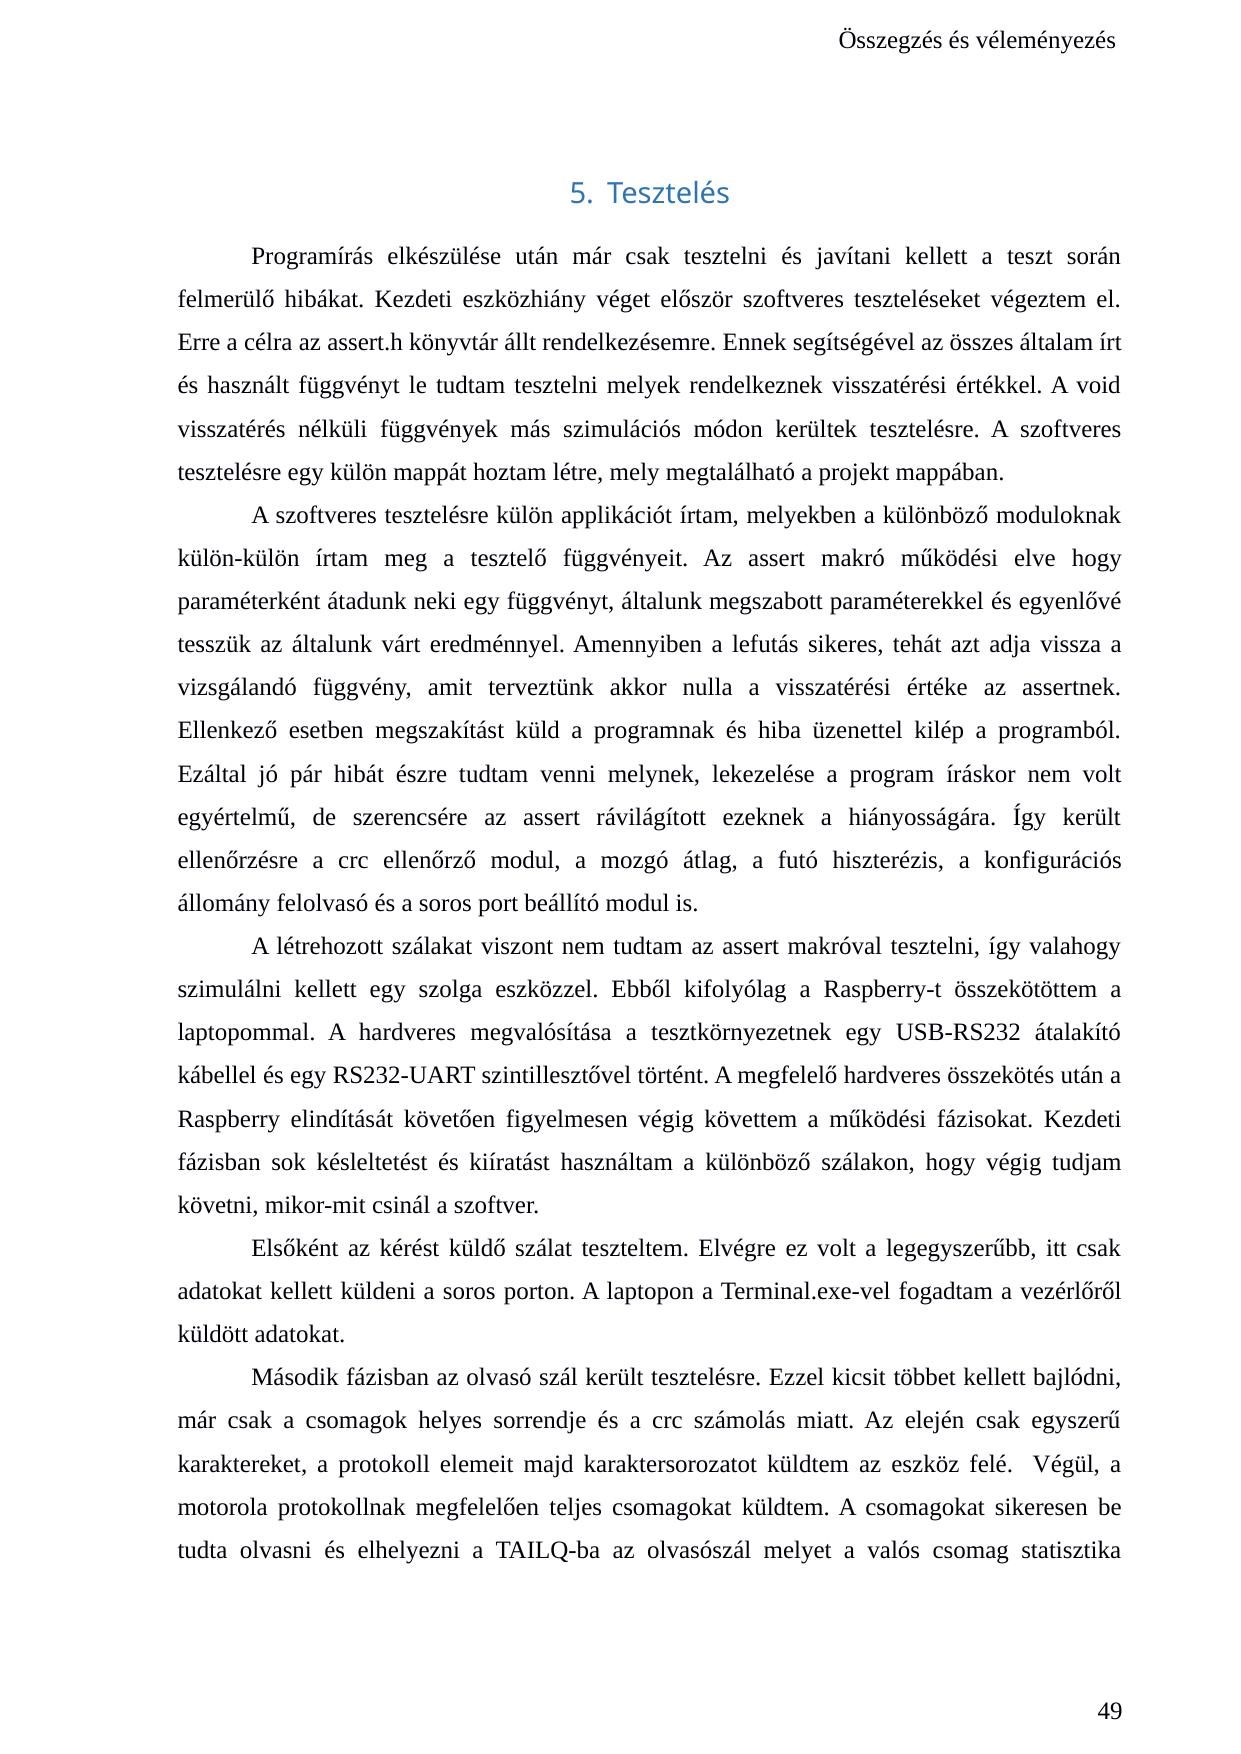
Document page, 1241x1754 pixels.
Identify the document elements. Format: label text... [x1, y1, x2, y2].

text Második fázisban az olvasó szál került tesztelésre. Ezzel kicsit többet kellett bajlódni, már csak a csomagok helyes sorrendje és a crc számolás miatt. Az elején csak egyszerű karaktereket, a protokoll elemeit majd karaktersorozatot küldtem az eszköz felé. Végül, a motorola protokollnak megfelelően teljes csomagokat küldtem. A csomagokat sikeresen be tudta olvasni és elhelyezni a TAILQ-ba az olvasószál melyet a valós csomag statisztika [177, 1362, 1122, 1564]
text Programírás elkészülése után már csak tesztelni és javítani kellett a teszt során felmerülő hibákat. Kezdeti eszközhiány véget először szoftveres teszteléseket végeztem el. Erre a célra az assert.h könyvtár állt rendelkezésemre. Ennek segítségével az összes általam írt és használt függvényt le tudtam tesztelni melyek rendelkeznek visszatérési értékkel. A void visszatérés nélküli függvények más szimulációs módon kerültek tesztelésre. A szoftveres tesztelésre egy külön mappát hoztam létre, mely megtalálható a projekt mappában. [177, 241, 1122, 486]
text A szoftveres tesztelésre külön applikációt írtam, melyekben a különböző moduloknak külön-külön írtam meg a tesztelő függvényeit. Az assert makró működési elve hogy paraméterként átadunk neki egy függvényt, általunk megszabott paraméterekkel és egyenlővé tesszük az általunk várt eredménnyel. Amennyiben a lefutás sikeres, tehát azt adja vissza a vizsgálandó függvény, amit terveztünk akkor nulla a visszatérési értéke az assertnek. Ellenkező esetben megszakítást küld a programnak és hiba üzenettel kilép a programból. Ezáltal jó pár hibát észre tudtam venni melynek, lekezelése a program íráskor nem volt egyértelmű, de szerencsére az assert rávilágított ezeknek a hiányosságára. Így került ellenőrzésre a crc ellenőrző modul, a mozgó átlag, a futó hiszterézis, a konfigurációs állomány felolvasó és a soros port beállító modul is. [177, 500, 1122, 917]
text Elsőként az kérést küldő szálat teszteltem. Elvégre ez volt a legegyszerűbb, itt csak adatokat kellett küldeni a soros porton. A laptopon a Terminal.exe-vel fogadtam a vezérlőről küldött adatokat. [177, 1233, 1122, 1348]
text A létrehozott szálakat viszont nem tudtam az assert makróval tesztelni, így valahogy szimulálni kellett egy szolga eszközzel. Ebből kifolyólag a Raspberry-t összekötöttem a laptopommal. A hardveres megvalósítása a tesztkörnyezetnek egy USB-RS232 átalakító kábellel és egy RS232-UART szintillesztővel történt. A megfelelő hardveres összekötés után a Raspberry elindítását követően figyelmesen végig követtem a működési fázisokat. Kezdeti fázisban sok késleltetést és kiíratást használtam a különböző szálakon, hogy végig tudjam követni, mikor-mit csinál a szoftver. [177, 931, 1122, 1219]
subtitle Tesztelés [177, 173, 1122, 212]
